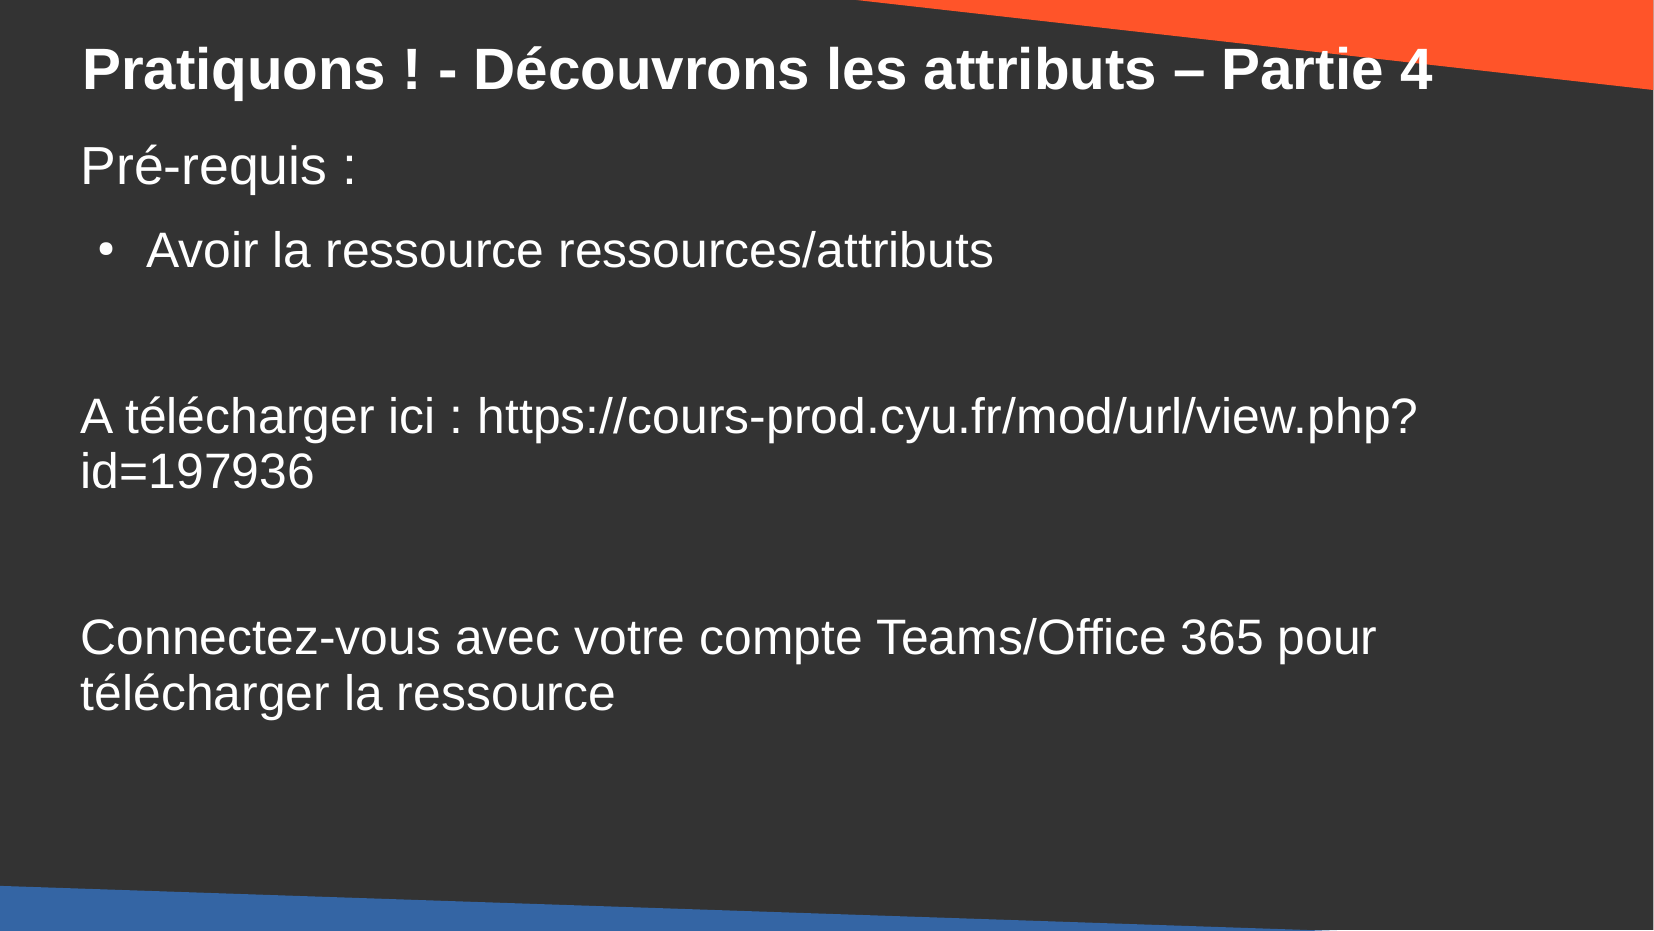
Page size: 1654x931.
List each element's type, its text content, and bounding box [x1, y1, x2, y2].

title Pratiquons ! - Découvrons les attributs – Partie 4 [82, 37, 1571, 114]
text_box [0, 885, 1337, 931]
text_box [856, 0, 1654, 91]
list Pré-requis : Avoir la ressource ressources/attributs A télécharger ici : https://cours-prod.cyu.fr/mod/url/view.php?id=197936 Connectez-vous avec votre compte Teams/Office 365 pour télécharger la ressource [80, 135, 1620, 721]
